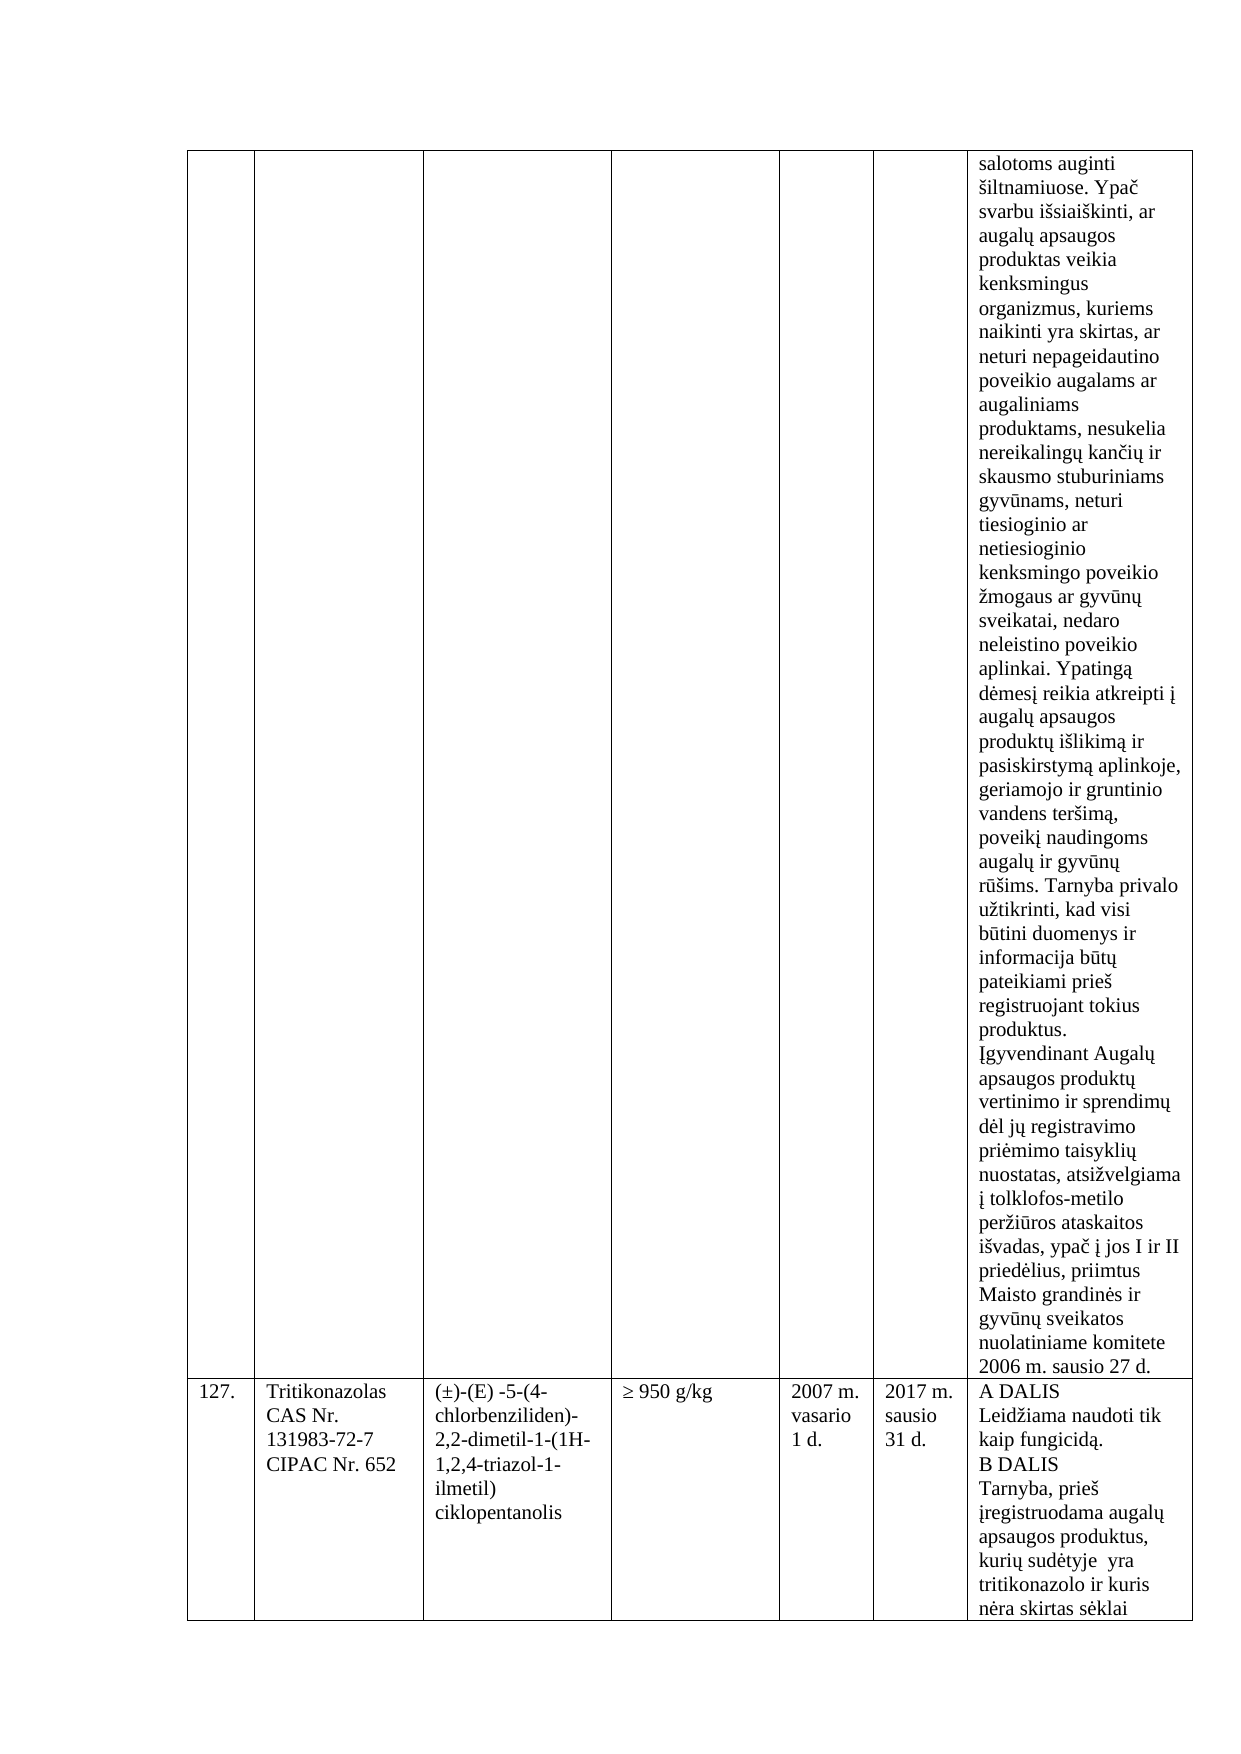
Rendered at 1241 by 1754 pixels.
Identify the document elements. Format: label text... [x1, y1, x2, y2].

table_cell [874, 151, 967, 1378]
table_cell [255, 151, 423, 1378]
table_cell [188, 151, 254, 1378]
table_cell (±)-(E) -5-(4-chlorbenziliden)- 2,2-dimetil-1-(1H- 1,2,4-triazol-1-ilmetil) ciklopentanolis [424, 1379, 611, 1620]
table_cell Tritikonazolas CAS Nr. 131983-72-7 CIPAC Nr. 652 [255, 1379, 423, 1620]
table_cell [612, 151, 779, 1378]
table_cell ≥ 950 g/kg [612, 1379, 779, 1620]
table_cell 2007 m. vasario 1 d. [780, 1379, 873, 1620]
table_cell [780, 151, 873, 1378]
table_cell 127. [188, 1379, 254, 1620]
table_cell [424, 151, 611, 1378]
table_cell 2017 m. sausio 31 d. [874, 1379, 967, 1620]
table_cell salotoms auginti šiltnamiuose. Ypač svarbu išsiaiškinti, ar augalų apsaugos produktas veikia kenksmingus organizmus, kuriems naikinti yra skirtas, ar neturi nepageidautino poveikio augalams ar augaliniams produktams, nesukelia nereikalingų kančių ir skausmo stuburiniams gyvūnams, neturi tiesioginio ar netiesioginio kenksmingo poveikio žmogaus ar gyvūnų sveikatai, nedaro neleistino poveikio aplinkai. Ypatingą dėmesį reikia atkreipti į augalų apsaugos produktų išlikimą ir pasiskirstymą aplinkoje, geriamojo ir gruntinio vandens teršimą, poveikį naudingoms augalų ir gyvūnų rūšims. Tarnyba privalo užtikrinti, kad visi būtini duomenys ir informacija būtų pateikiami prieš registruojant tokius produktus. Įgyvendinant Augalų apsaugos produktų vertinimo ir sprendimų dėl jų registravimo priėmimo taisyklių nuostatas, atsižvelgiama į tolklofos-metilo peržiūros ataskaitos išvadas, ypač į jos I ir II priedėlius, priimtus Maisto grandinės ir gyvūnų sveikatos nuolatiniame komitete 2006 m. sausio 27 d. [968, 151, 1192, 1378]
table_cell A DALIS Leidžiama naudoti tik kaip fungicidą. B DALIS Tarnyba, prieš įregistruodama augalų apsaugos produktus, kurių sudėtyje yra tritikonazolo ir kuris nėra skirtas sėklai [968, 1379, 1192, 1620]
